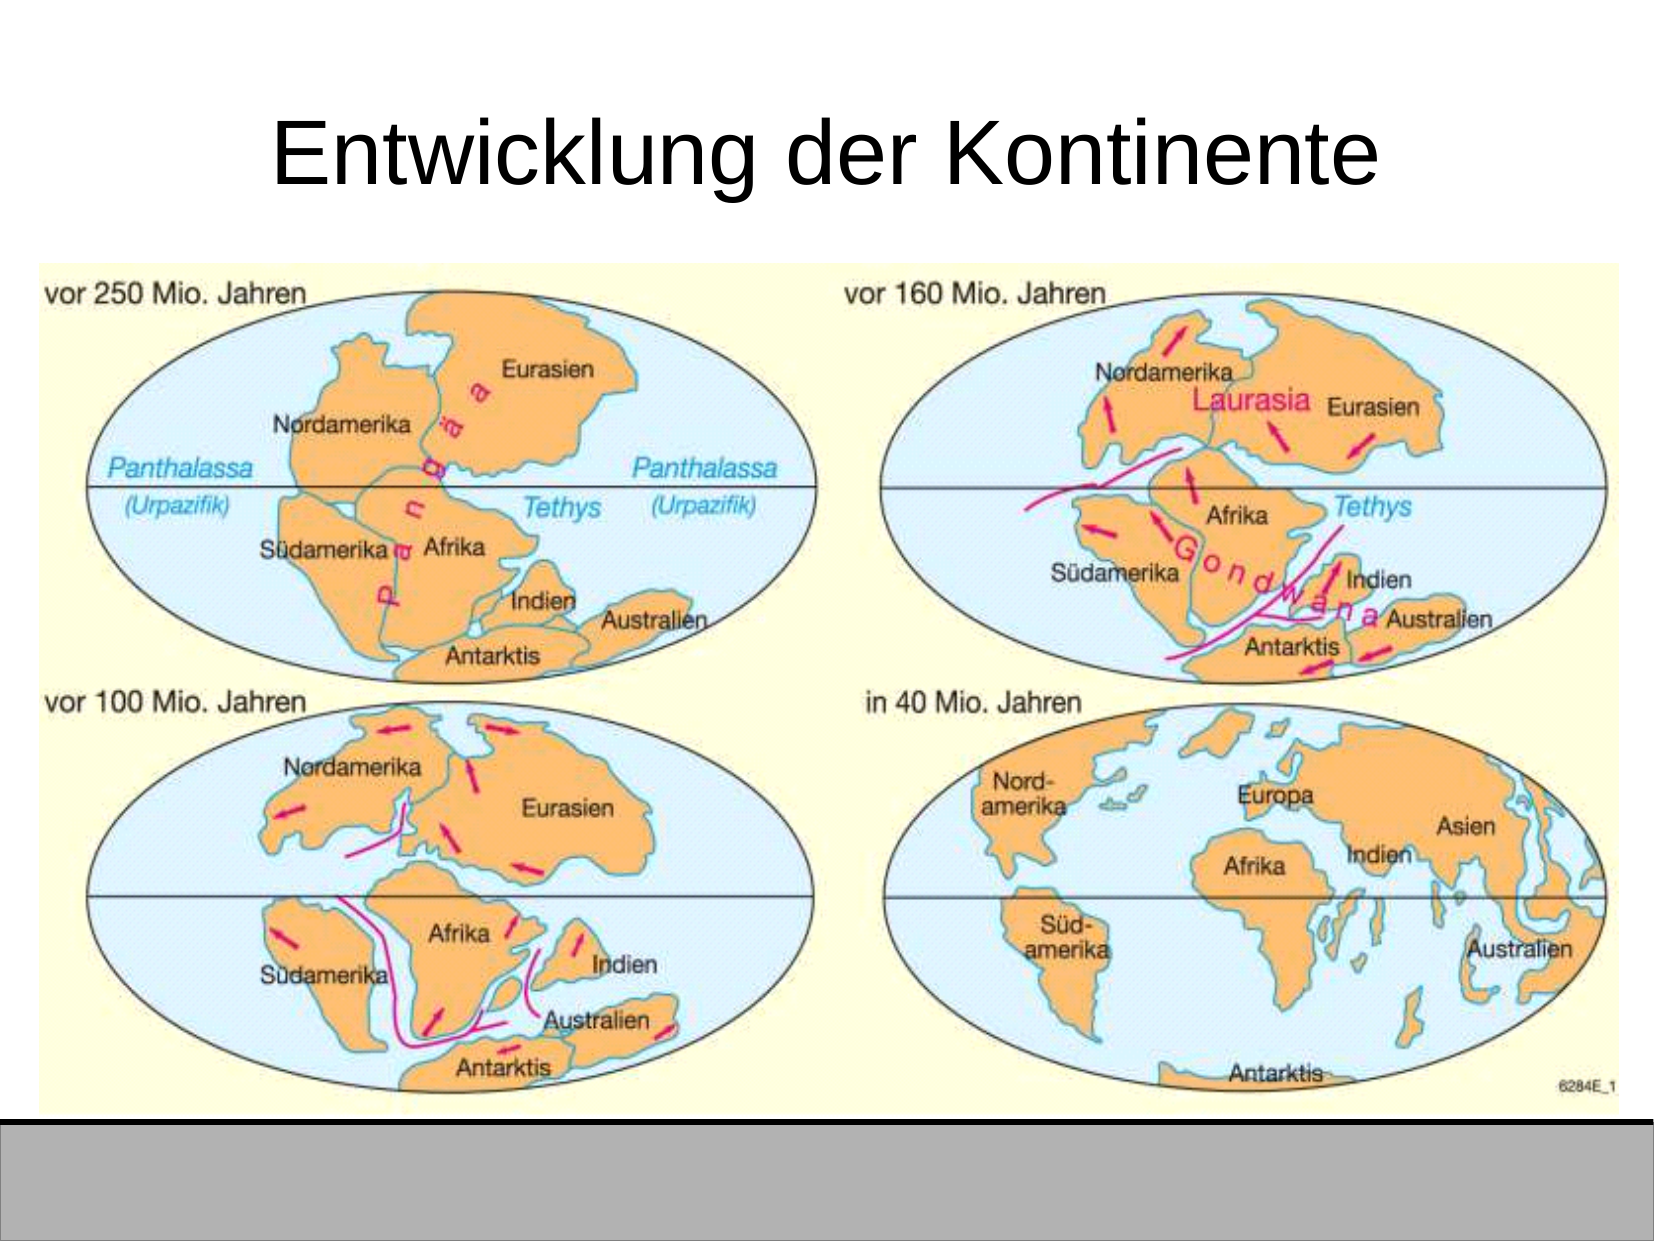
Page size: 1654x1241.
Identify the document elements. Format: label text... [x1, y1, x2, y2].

picture [39, 263, 1619, 1117]
text_box [0, 1125, 1654, 1241]
title Entwicklung der Kontinente [82, 49, 1571, 257]
